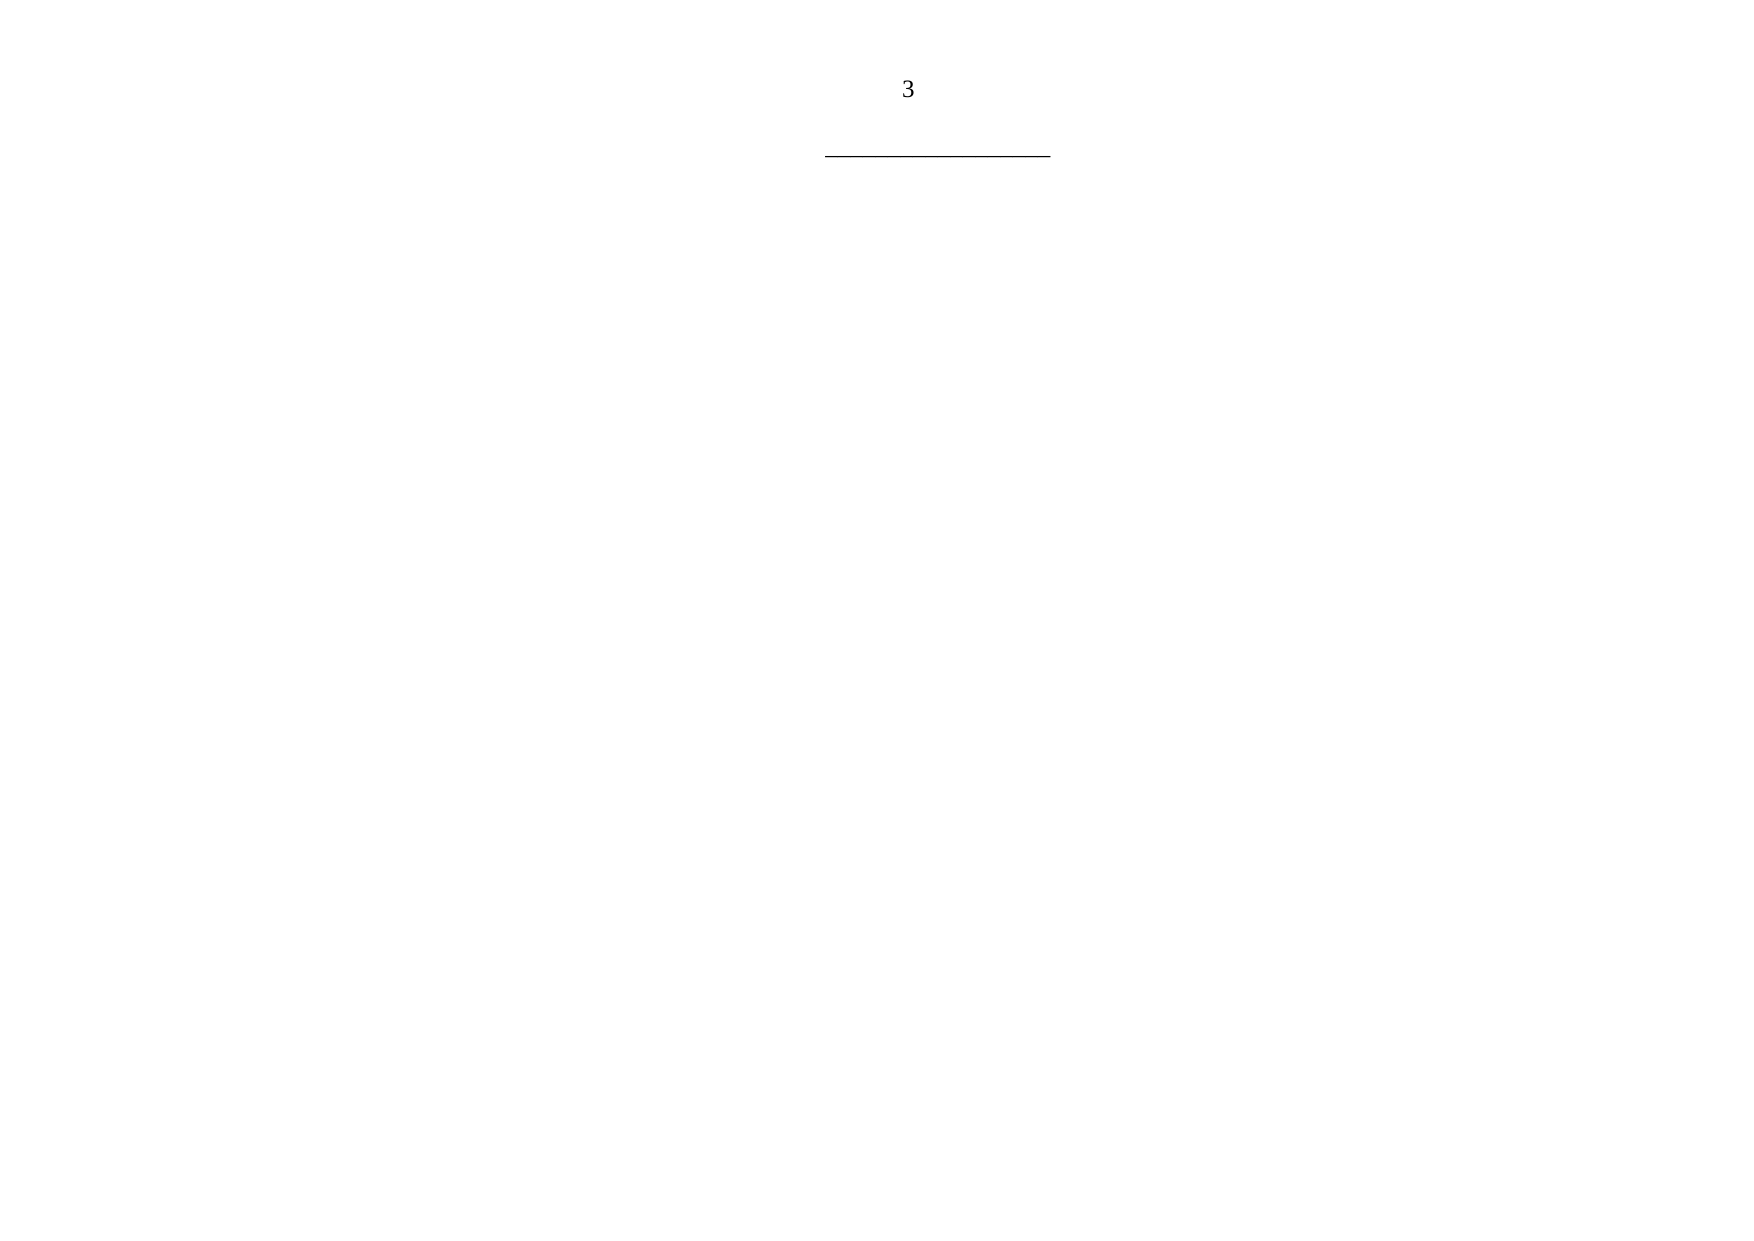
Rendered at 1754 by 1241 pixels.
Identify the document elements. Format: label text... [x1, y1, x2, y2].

text __________________ [118, 131, 1698, 160]
